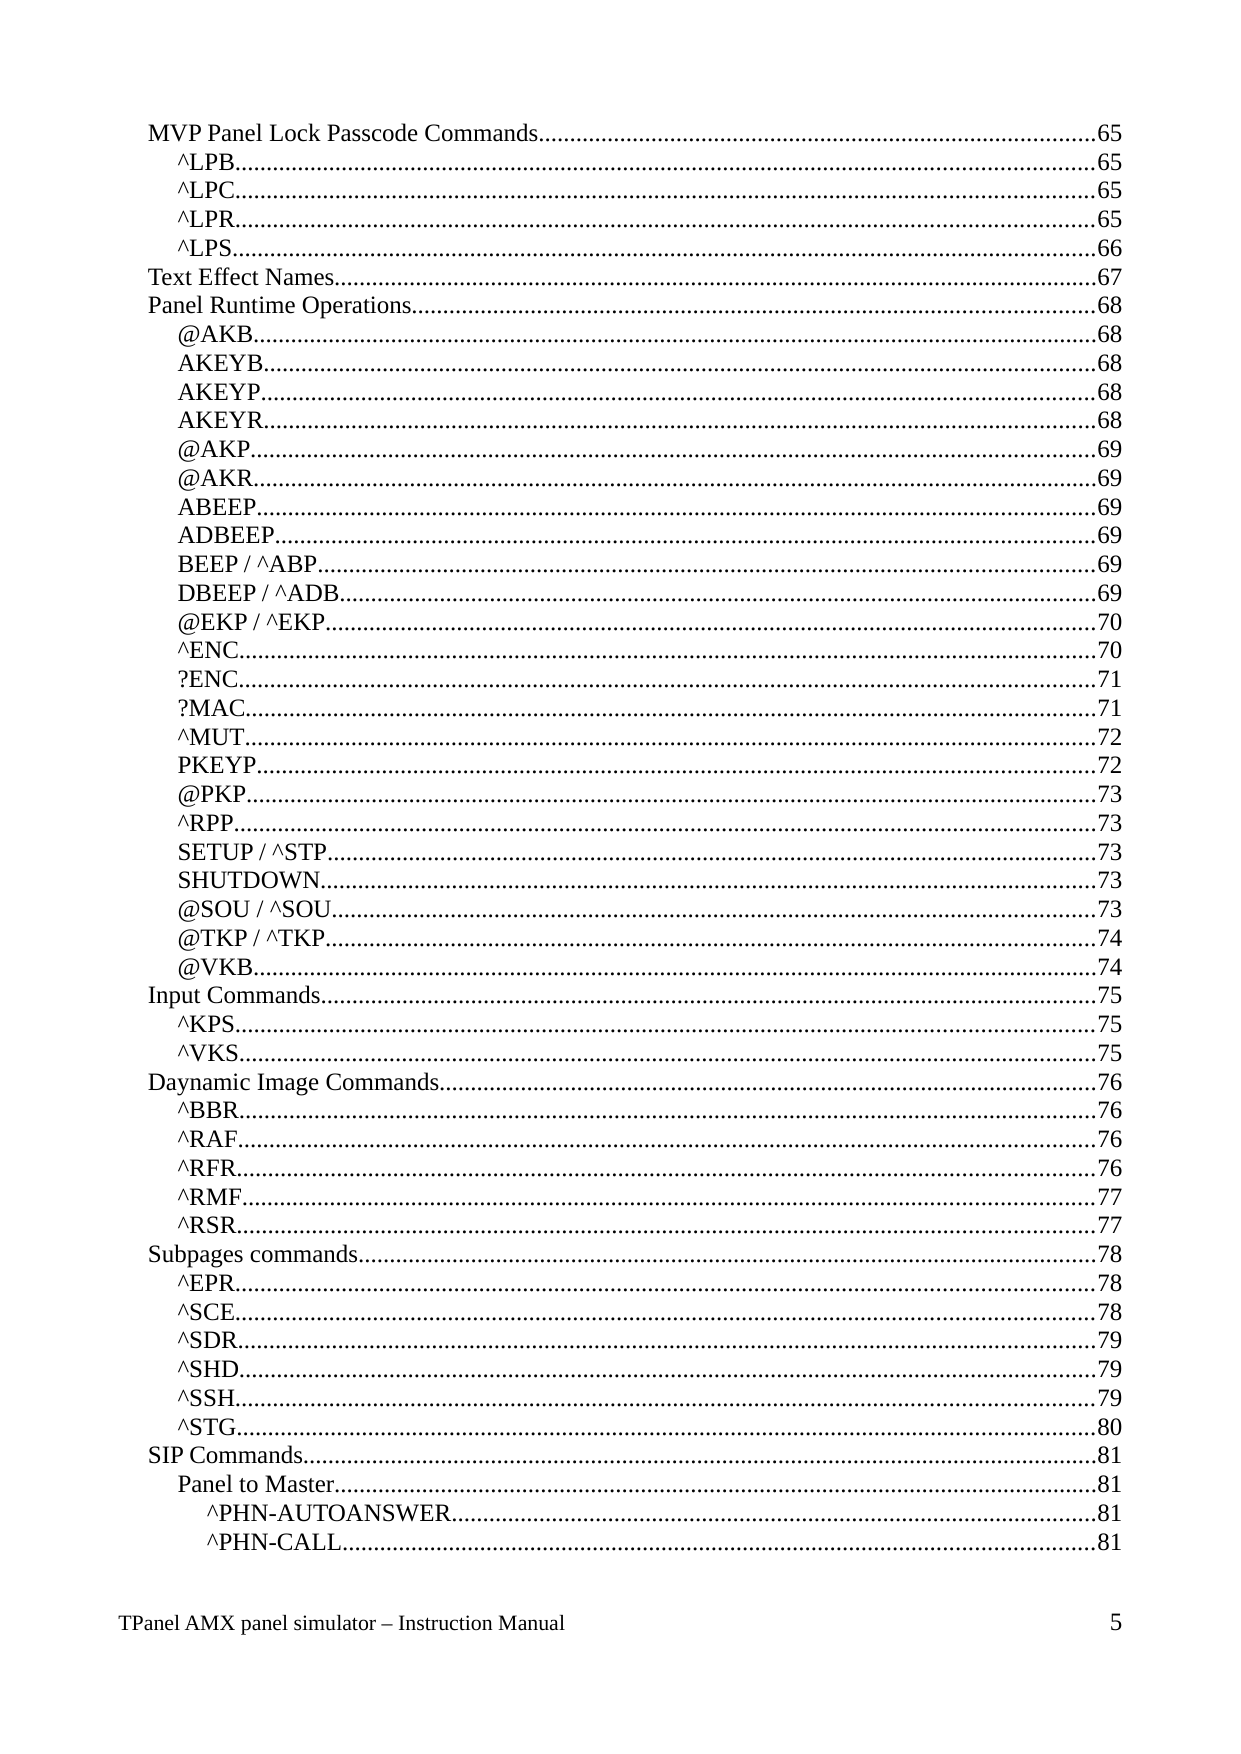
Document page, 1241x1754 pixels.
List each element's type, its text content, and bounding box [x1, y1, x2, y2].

text @EKP / ^EKP 70 [177, 607, 1122, 636]
text ^PHN-AUTOANSWER 81 [207, 1498, 1122, 1527]
text ^EPR 78 [177, 1268, 1122, 1297]
text ^LPC 65 [177, 176, 1122, 204]
text ^SDR 79 [177, 1326, 1122, 1354]
text ^STG 80 [177, 1412, 1122, 1441]
text ^LPS 66 [177, 233, 1122, 262]
text ADBEEP 69 [177, 521, 1122, 549]
text ^BBR 76 [177, 1096, 1122, 1124]
text ABEEP 69 [177, 492, 1122, 521]
text AKEYR 68 [177, 406, 1122, 434]
text ^VKS 75 [177, 1038, 1122, 1067]
text @VKB 74 [177, 952, 1122, 981]
text SIP Commands 81 [148, 1441, 1122, 1469]
text ?ENC 71 [177, 664, 1122, 693]
text Subpages commands 78 [148, 1239, 1122, 1268]
text ^ENC 70 [177, 636, 1122, 664]
text Text Effect Names 67 [148, 262, 1122, 291]
text @PKP 73 [177, 779, 1122, 808]
text AKEYP 68 [177, 377, 1122, 406]
text SETUP / ^STP 73 [177, 837, 1122, 866]
text ^PHN-CALL 81 [207, 1527, 1122, 1556]
text ^RFR 76 [177, 1153, 1122, 1182]
text AKEYB 68 [177, 348, 1122, 377]
text ^LPB 65 [177, 147, 1122, 176]
text SHUTDOWN 73 [177, 866, 1122, 894]
text Panel to Master 81 [177, 1469, 1122, 1498]
text MVP Panel Lock Passcode Commands 65 [148, 118, 1122, 147]
text ^RSR 77 [177, 1211, 1122, 1239]
text ^LPR 65 [177, 204, 1122, 233]
text BEEP / ^ABP 69 [177, 549, 1122, 578]
text Panel Runtime Operations 68 [148, 291, 1122, 319]
text ^SHD 79 [177, 1354, 1122, 1383]
text DBEEP / ^ADB 69 [177, 578, 1122, 607]
text ^MUT 72 [177, 722, 1122, 751]
text ^KPS 75 [177, 1009, 1122, 1038]
text Input Commands 75 [148, 981, 1122, 1009]
text Daynamic Image Commands 76 [148, 1067, 1122, 1096]
text ^SCE 78 [177, 1297, 1122, 1326]
text ?MAC 71 [177, 693, 1122, 722]
text @AKP 69 [177, 434, 1122, 463]
text @TKP / ^TKP 74 [177, 923, 1122, 952]
text PKEYP 72 [177, 751, 1122, 779]
text ^RAF 76 [177, 1124, 1122, 1153]
text ^RPP 73 [177, 808, 1122, 837]
text ^RMF 77 [177, 1182, 1122, 1211]
text @AKB 68 [177, 319, 1122, 348]
text @SOU / ^SOU 73 [177, 894, 1122, 923]
text ^SSH 79 [177, 1383, 1122, 1412]
text @AKR 69 [177, 463, 1122, 492]
